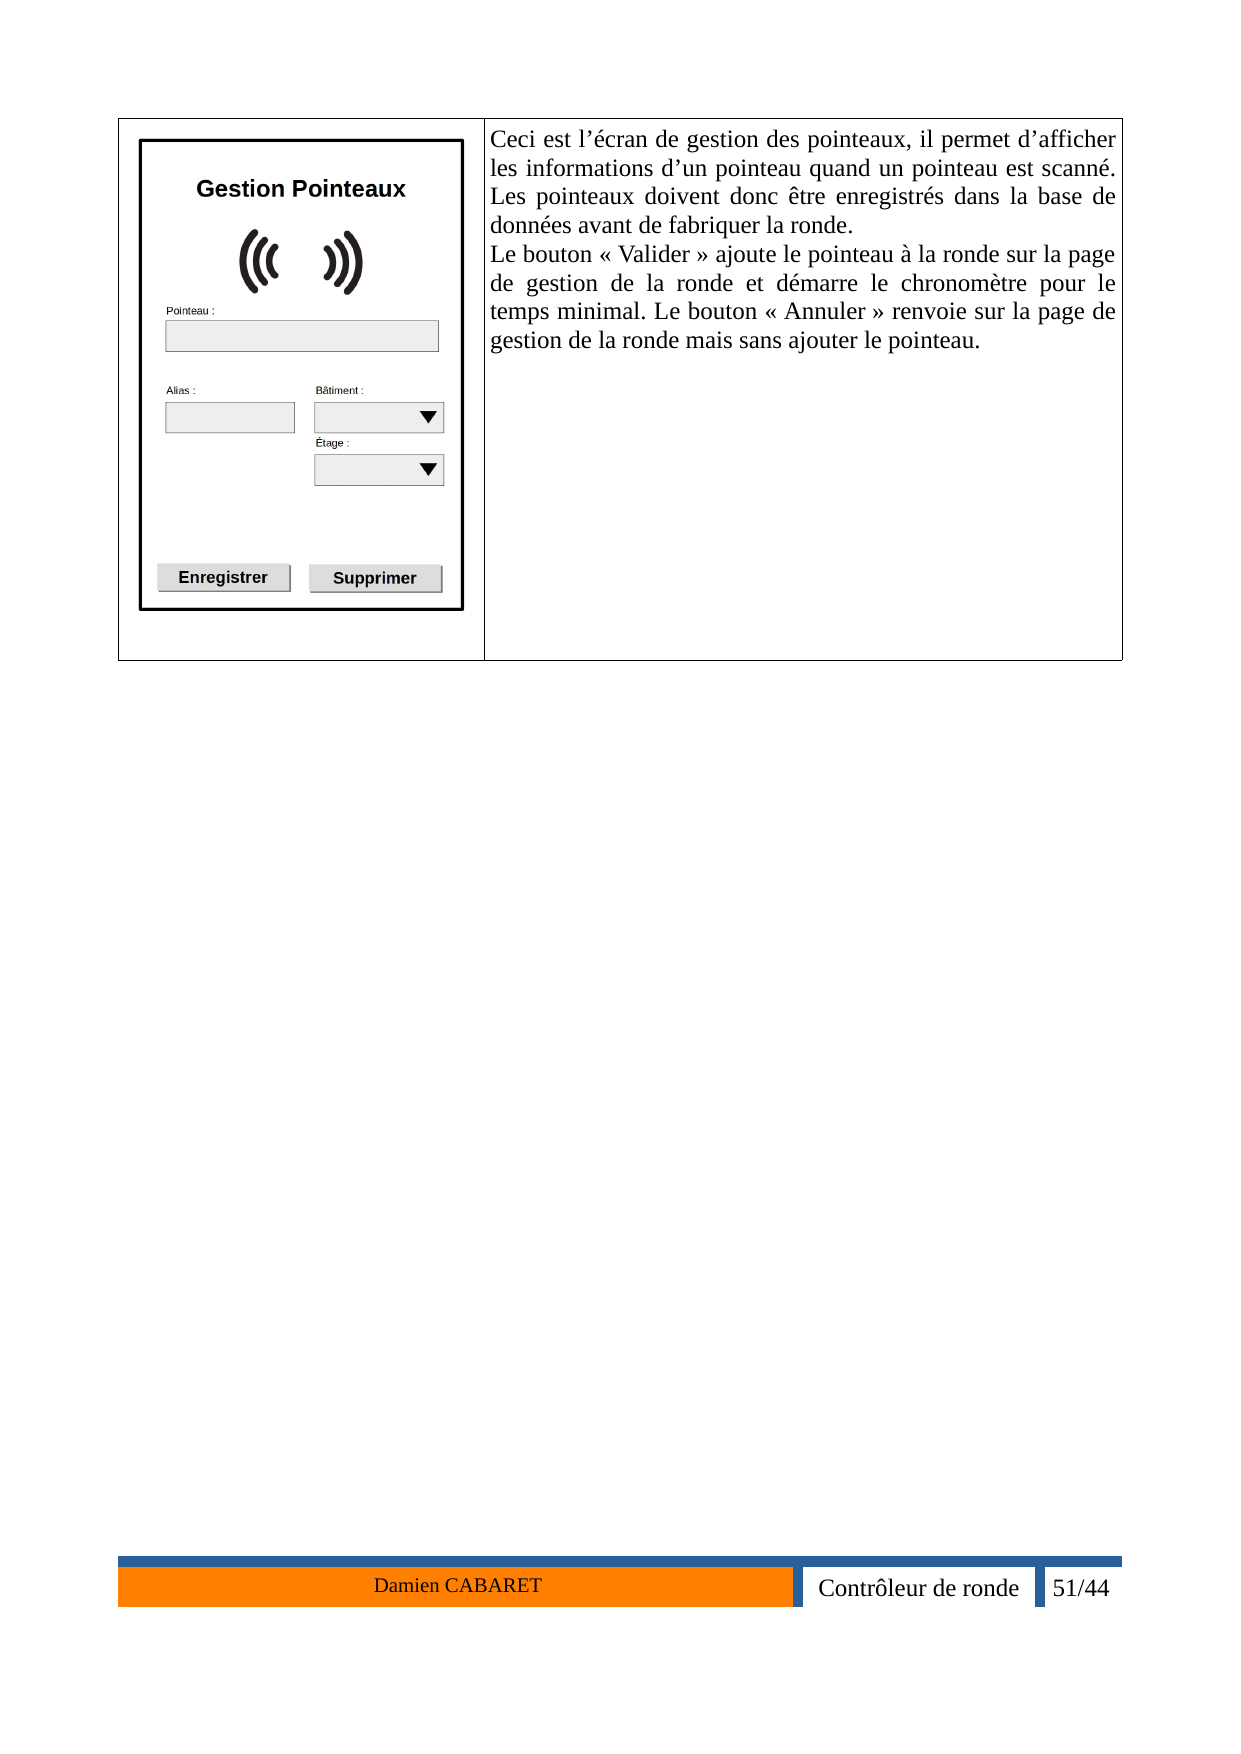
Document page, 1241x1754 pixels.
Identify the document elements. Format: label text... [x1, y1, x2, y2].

table_cell [119, 119, 484, 659]
table_cell Ceci est l’écran de gestion des pointeaux, il permet d’afficher les informations d’un pointeau quand un pointeau est scanné. Les pointeaux doivent donc être enregistrés dans la base de données avant de fabriquer la ronde. Le bouton « Valider » ajoute le pointeau à la ronde sur la page de gestion de la ronde et démarre le chronomètre pour le temps minimal. Le bouton « Annuler » renvoie sur la page de gestion de la ronde mais sans ajouter le pointeau. [485, 119, 1122, 659]
picture [123, 123, 479, 626]
